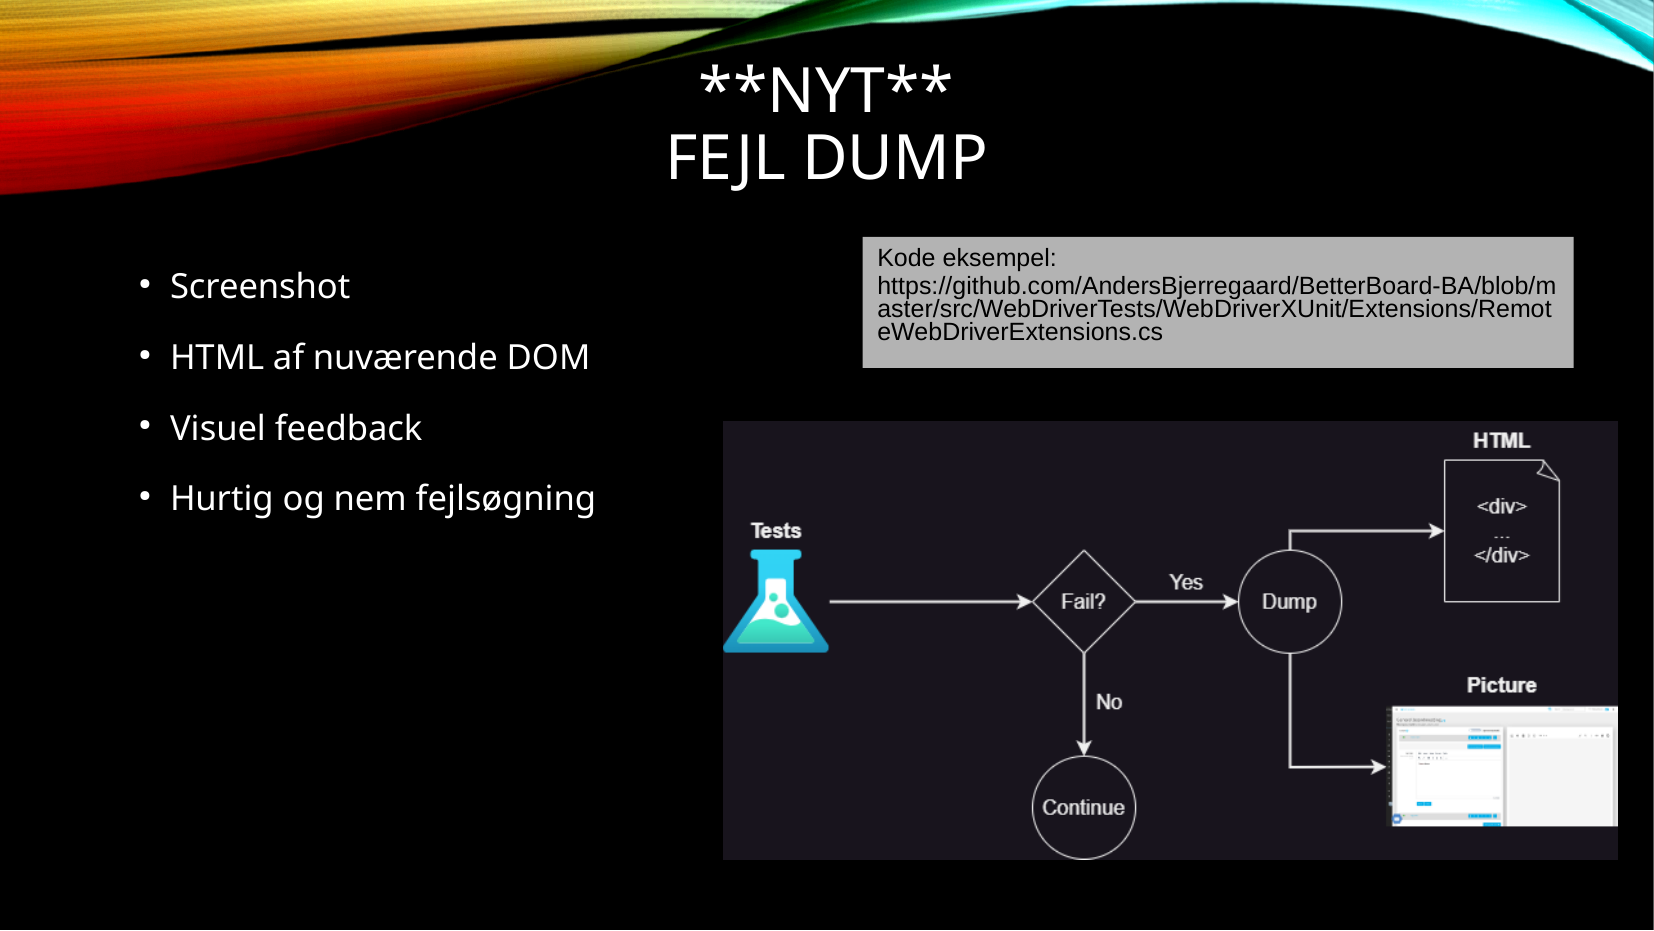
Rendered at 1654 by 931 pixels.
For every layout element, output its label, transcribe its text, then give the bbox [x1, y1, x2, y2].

title **NYT** Fejl dump [0, 44, 1654, 207]
text_box Kode eksempel: https://github.com/AndersBjerregaard/BetterBoard-BA/blob/master/src/WebDriverTests/WebDriverXUnit/Extensions/RemoteWebDriverExtensions.cs [862, 236, 1574, 368]
list Screenshot HTML af nuværende DOM Visuel feedback Hurtig og nem fejlsøgning [0, 236, 721, 827]
picture [723, 421, 1618, 861]
